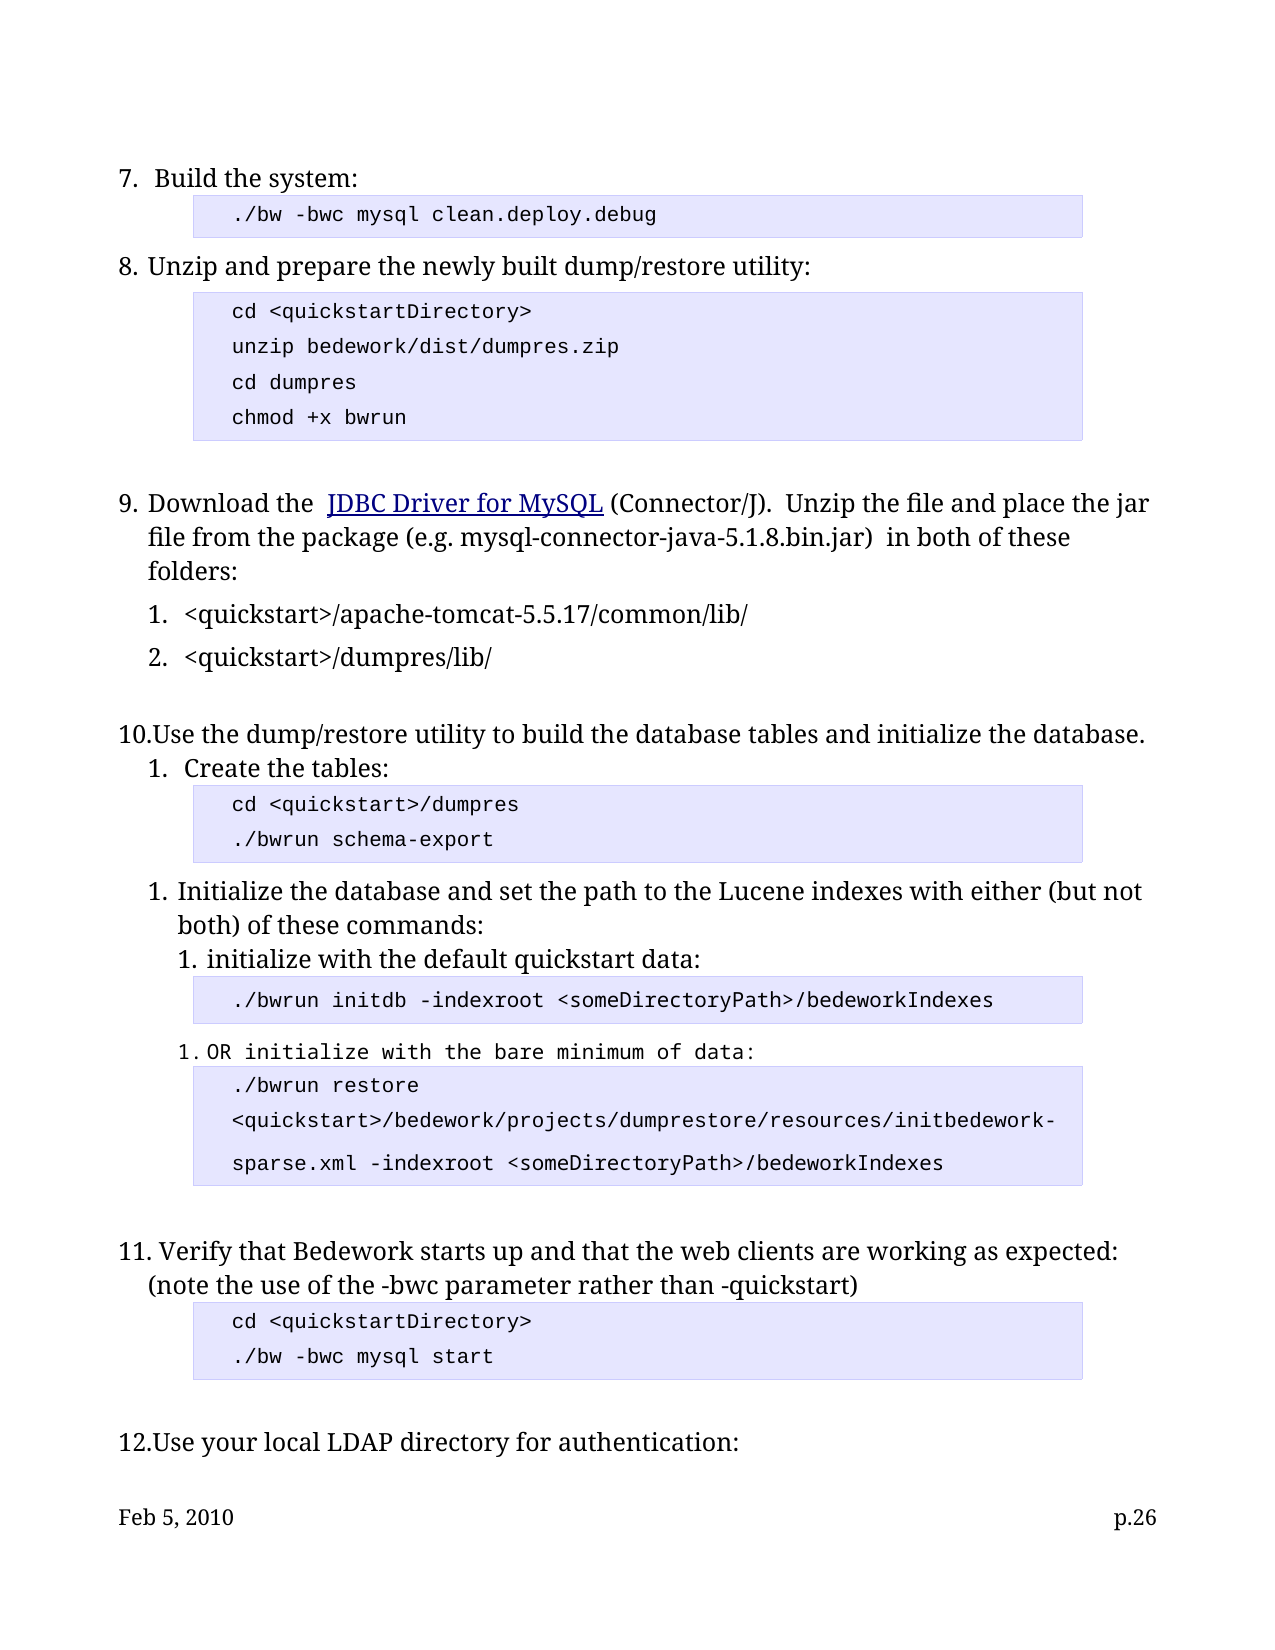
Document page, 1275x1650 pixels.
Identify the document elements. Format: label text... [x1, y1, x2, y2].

list unzip bedework/dist/dumpres.zip [194, 327, 1082, 360]
list ./bwrun restore <quickstart>/bedework/projects/dumprestore/resources/initbedework-sparse.xml -indexroot <someDirectoryPath>/bedeworkIndexes [194, 1067, 1082, 1185]
list Create the tables: [148, 751, 1157, 785]
list cd <quickstart>/dumpres [194, 786, 1082, 818]
list cd <quickstartDirectory> ./bw -bwc mysql start [194, 1303, 1082, 1379]
list ./bwrun schema-export [194, 820, 1082, 862]
list initialize with the default quickstart data: [177, 942, 1157, 976]
list Build the system: [118, 161, 1157, 195]
list ./bwrun initdb -indexroot <someDirectoryPath>/bedeworkIndexes [194, 977, 1082, 1023]
list ./bw -bwc mysql clean.deploy.debug [194, 196, 1082, 237]
list OR initialize with the bare minimum of data: [177, 1037, 1157, 1066]
list Use your local LDAP directory for authentication: [118, 1425, 1157, 1459]
list Verify that Bedework starts up and that the web clients are working as expected: (note the use of the -bwc parameter rather than -quickstart) [118, 1234, 1157, 1302]
list [177, 118, 1157, 152]
list Download the JDBC Driver for MySQL (Connector/J). Unzip the file and place the jar file from the package (e.g. mysql-connector-java-5.1.8.bin.jar) in both of these folders: [118, 486, 1157, 588]
list chmod +x bwrun [194, 398, 1082, 440]
list Use the dump/restore utility to build the database tables and initialize the database. [118, 717, 1157, 751]
list Initialize the database and set the path to the Lucene indexes with either (but not both) of these commands: [148, 874, 1157, 942]
list cd dumpres [194, 363, 1082, 395]
list cd <quickstartDirectory> [194, 293, 1082, 324]
list <quickstart>/apache-tomcat-5.5.17/common/lib/ [148, 597, 1157, 631]
list <quickstart>/dumpres/lib/ [148, 640, 1157, 708]
list Unzip and prepare the newly built dump/restore utility: [118, 249, 1157, 283]
